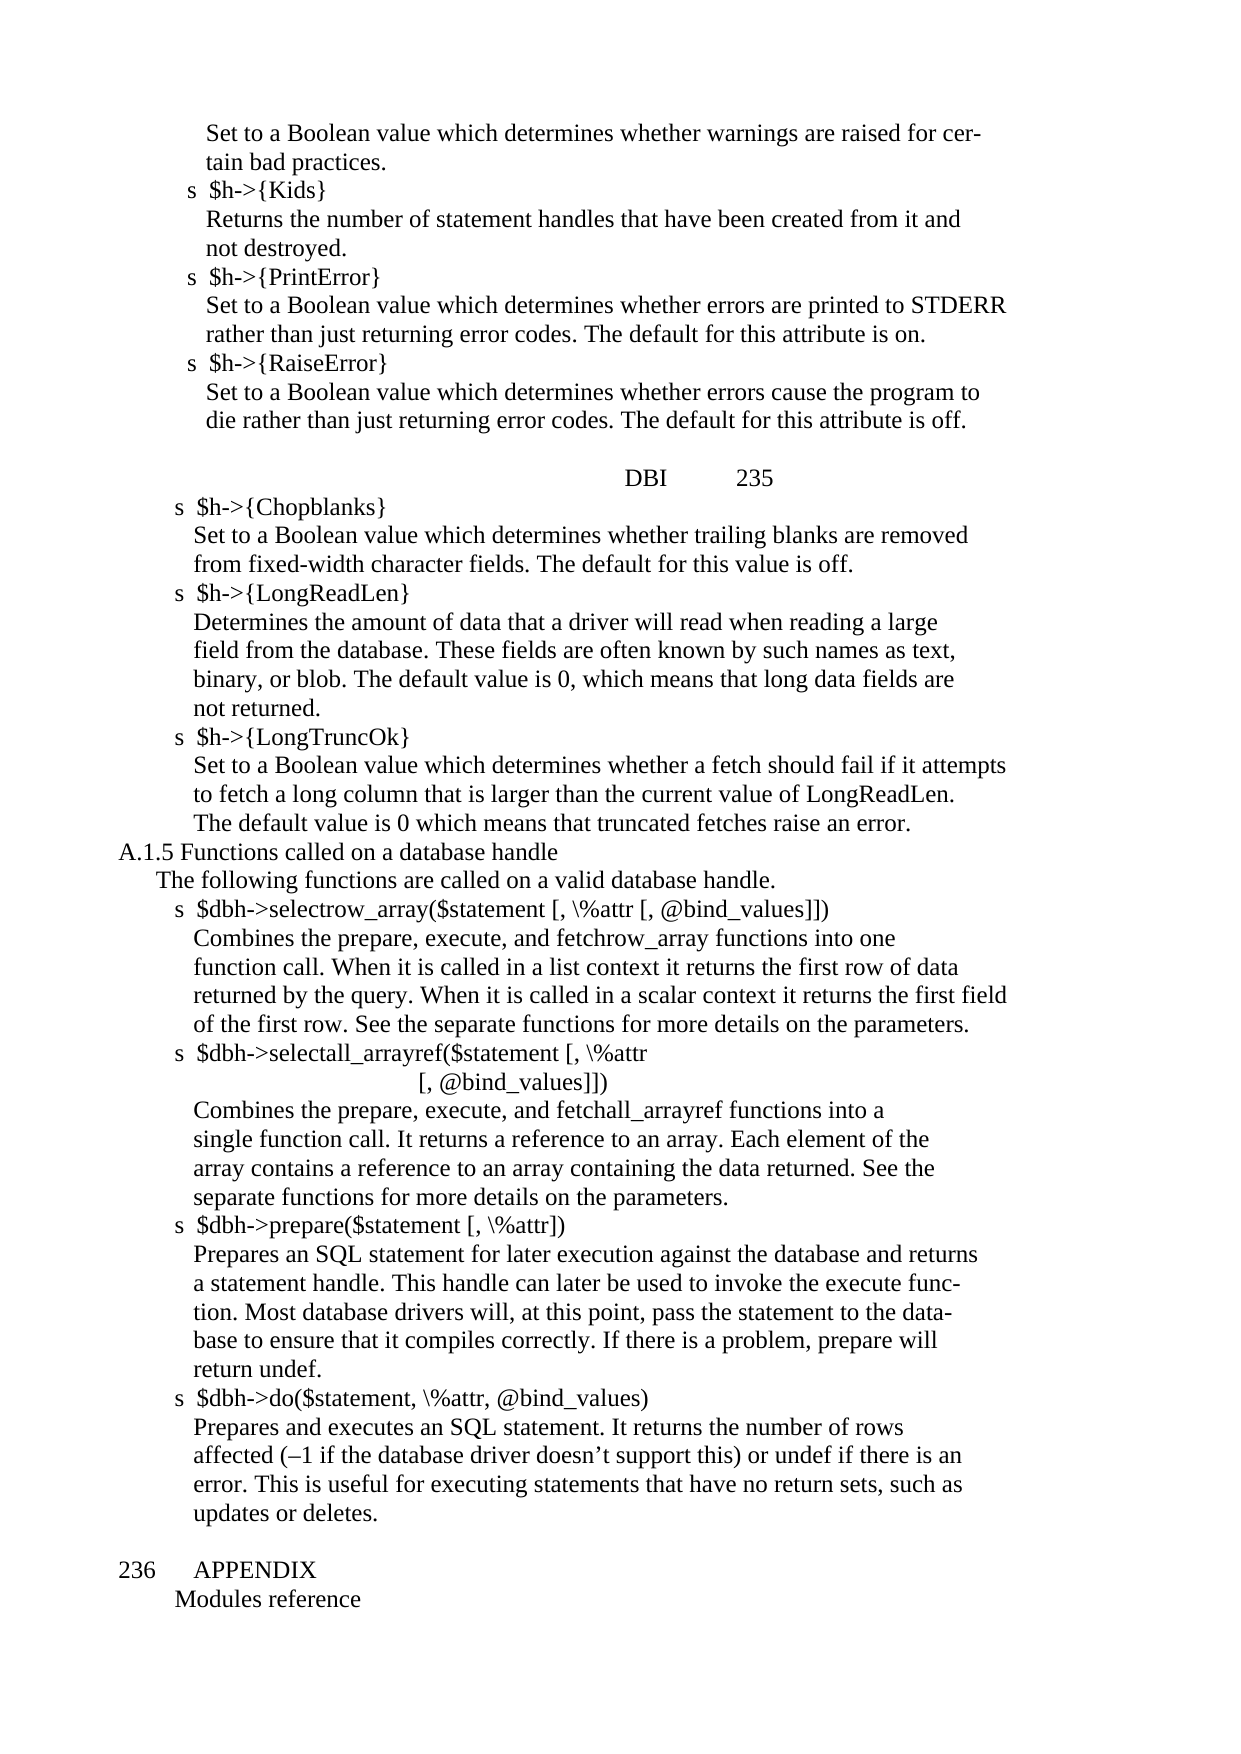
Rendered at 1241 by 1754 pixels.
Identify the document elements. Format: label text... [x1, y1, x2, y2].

text Set to a Boolean value which determines whether errors cause the program to [118, 377, 1122, 406]
text DBI 235 [118, 463, 1122, 492]
text of the first row. See the separate functions for more details on the parameters. [118, 1009, 1122, 1038]
text rather than just returning error codes. The default for this attribute is on. [118, 319, 1122, 348]
text s $dbh->prepare($statement [, \%attr]) [118, 1211, 1122, 1239]
text Set to a Boolean value which determines whether errors are printed to STDERR [118, 291, 1122, 319]
text binary, or blob. The default value is 0, which means that long data fields are [118, 664, 1122, 693]
text array contains a reference to an array containing the data returned. See the [118, 1153, 1122, 1182]
text field from the database. These fields are often known by such names as text, [118, 636, 1122, 664]
text s $h->{Chopblanks} [118, 492, 1122, 521]
text return undef. [118, 1354, 1122, 1383]
text updates or deletes. [118, 1498, 1122, 1527]
text Modules reference [118, 1584, 1122, 1613]
text s $h->{LongReadLen} [118, 578, 1122, 607]
text tain bad practices. [118, 147, 1122, 176]
text base to ensure that it compiles correctly. If there is a problem, prepare will [118, 1326, 1122, 1354]
text s $h->{PrintError} [118, 262, 1122, 291]
text Prepares and executes an SQL statement. It returns the number of rows [118, 1412, 1122, 1441]
text s $h->{Kids} [118, 176, 1122, 204]
text s $dbh->selectrow_array($statement [, \%attr [, @bind_values]]) [118, 894, 1122, 923]
text Prepares an SQL statement for later execution against the database and returns [118, 1239, 1122, 1268]
text The following functions are called on a valid database handle. [118, 866, 1122, 894]
text tion. Most database drivers will, at this point, pass the statement to the data- [118, 1297, 1122, 1326]
text Set to a Boolean value which determines whether trailing blanks are removed [118, 521, 1122, 549]
text s $dbh->selectall_arrayref($statement [, \%attr [118, 1038, 1122, 1067]
text not returned. [118, 693, 1122, 722]
text returned by the query. When it is called in a scalar context it returns the first field [118, 981, 1122, 1009]
text Combines the prepare, execute, and fetchall_arrayref functions into a [118, 1096, 1122, 1124]
text separate functions for more details on the parameters. [118, 1182, 1122, 1211]
text Combines the prepare, execute, and fetchrow_array functions into one [118, 923, 1122, 952]
text s $h->{LongTruncOk} [118, 722, 1122, 751]
text to fetch a long column that is larger than the current value of LongReadLen. [118, 779, 1122, 808]
text [, @bind_values]]) [118, 1067, 1122, 1096]
text s $h->{RaiseError} [118, 348, 1122, 377]
text s $dbh->do($statement, \%attr, @bind_values) [118, 1383, 1122, 1412]
text not destroyed. [118, 233, 1122, 262]
text The default value is 0 which means that truncated fetches raise an error. [118, 808, 1122, 837]
text Returns the number of statement handles that have been created from it and [118, 204, 1122, 233]
text A.1.5 Functions called on a database handle [118, 837, 1122, 866]
text function call. When it is called in a list context it returns the first row of data [118, 952, 1122, 981]
text affected (–1 if the database driver doesn’t support this) or undef if there is an [118, 1441, 1122, 1469]
text die rather than just returning error codes. The default for this attribute is off. [118, 406, 1122, 434]
text from fixed-width character fields. The default for this value is off. [118, 549, 1122, 578]
text Set to a Boolean value which determines whether warnings are raised for cer- [118, 118, 1122, 147]
text Set to a Boolean value which determines whether a fetch should fail if it attempts [118, 751, 1122, 779]
text a statement handle. This handle can later be used to invoke the execute func- [118, 1268, 1122, 1297]
text 236 APPENDIX [118, 1556, 1122, 1584]
text single function call. It returns a reference to an array. Each element of the [118, 1124, 1122, 1153]
text error. This is useful for executing statements that have no return sets, such as [118, 1469, 1122, 1498]
text Determines the amount of data that a driver will read when reading a large [118, 607, 1122, 636]
